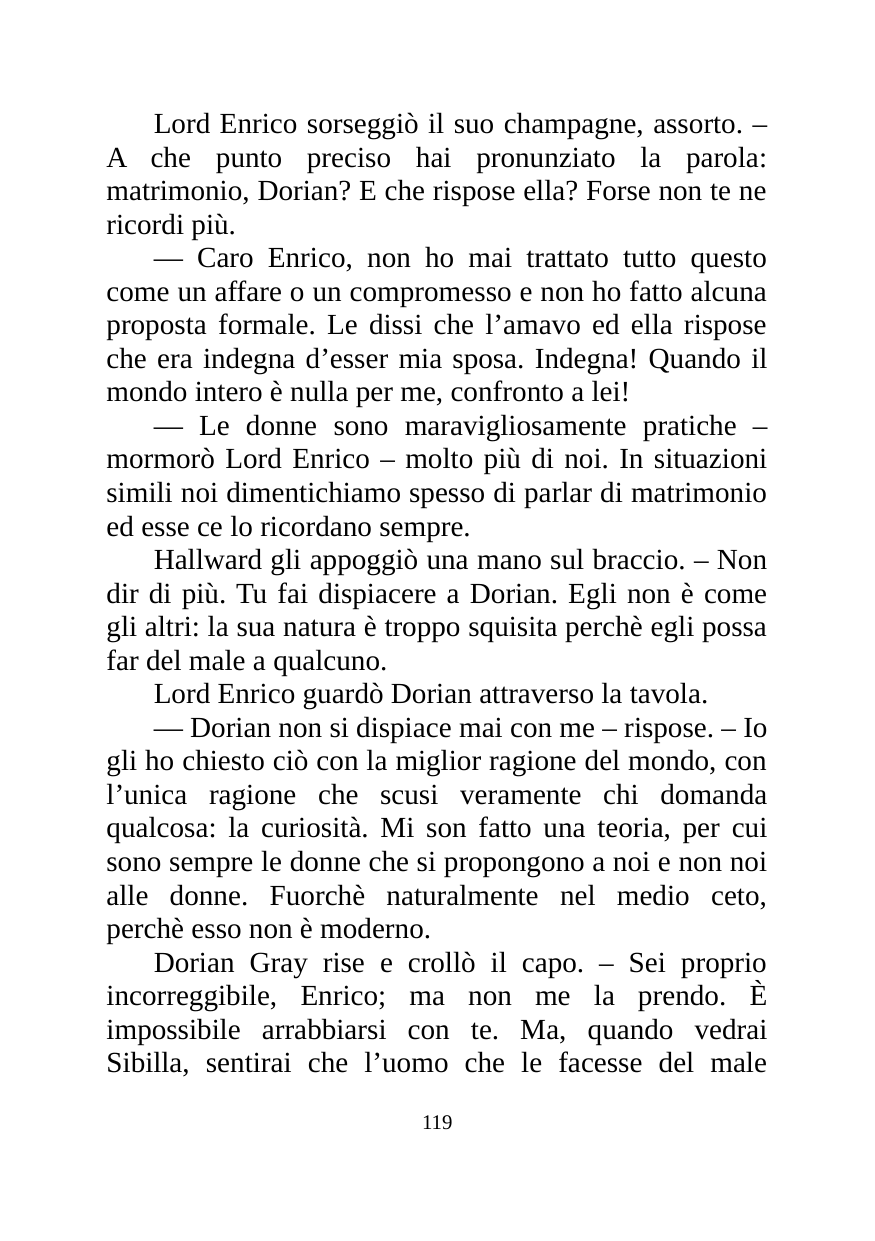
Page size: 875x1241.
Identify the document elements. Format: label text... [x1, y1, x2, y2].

text Lord Enrico guardò Dorian attraverso la tavola. [106, 676, 768, 710]
text Lord Enrico sorseggiò il suo champagne, assorto. – A che punto preciso hai pronunziato la parola: matrimonio, Dorian? E che rispose ella? Forse non te ne ricordi più. [106, 106, 768, 240]
text Dorian Gray rise e crollò il capo. – Sei proprio incorreggibile, Enrico; ma non me la prendo. È impossibile arrabbiarsi con te. Ma, quando vedrai Sibilla, sentirai che l’uomo che le facesse del male [106, 945, 768, 1079]
text — Caro Enrico, non ho mai trattato tutto questo come un affare o un compromesso e non ho fatto alcuna proposta formale. Le dissi che l’amavo ed ella rispose che era indegna d’esser mia sposa. Indegna! Quando il mondo intero è nulla per me, confronto a lei! [106, 240, 768, 408]
text — Dorian non si dispiace mai con me – rispose. – Io gli ho chiesto ciò con la miglior ragione del mondo, con l’unica ragione che scusi veramente chi domanda qualcosa: la curiosità. Mi son fatto una teoria, per cui sono sempre le donne che si propongono a noi e non noi alle donne. Fuorchè naturalmente nel medio ceto, perchè esso non è moderno. [106, 710, 768, 945]
text — Le donne sono maravigliosamente pratiche – mormorò Lord Enrico – molto più di noi. In situazioni simili noi dimentichiamo spesso di parlar di matrimonio ed esse ce lo ricordano sempre. [106, 408, 768, 542]
text Hallward gli appoggiò una mano sul braccio. – Non dir di più. Tu fai dispiacere a Dorian. Egli non è come gli altri: la sua natura è troppo squisita perchè egli possa far del male a qualcuno. [106, 542, 768, 676]
